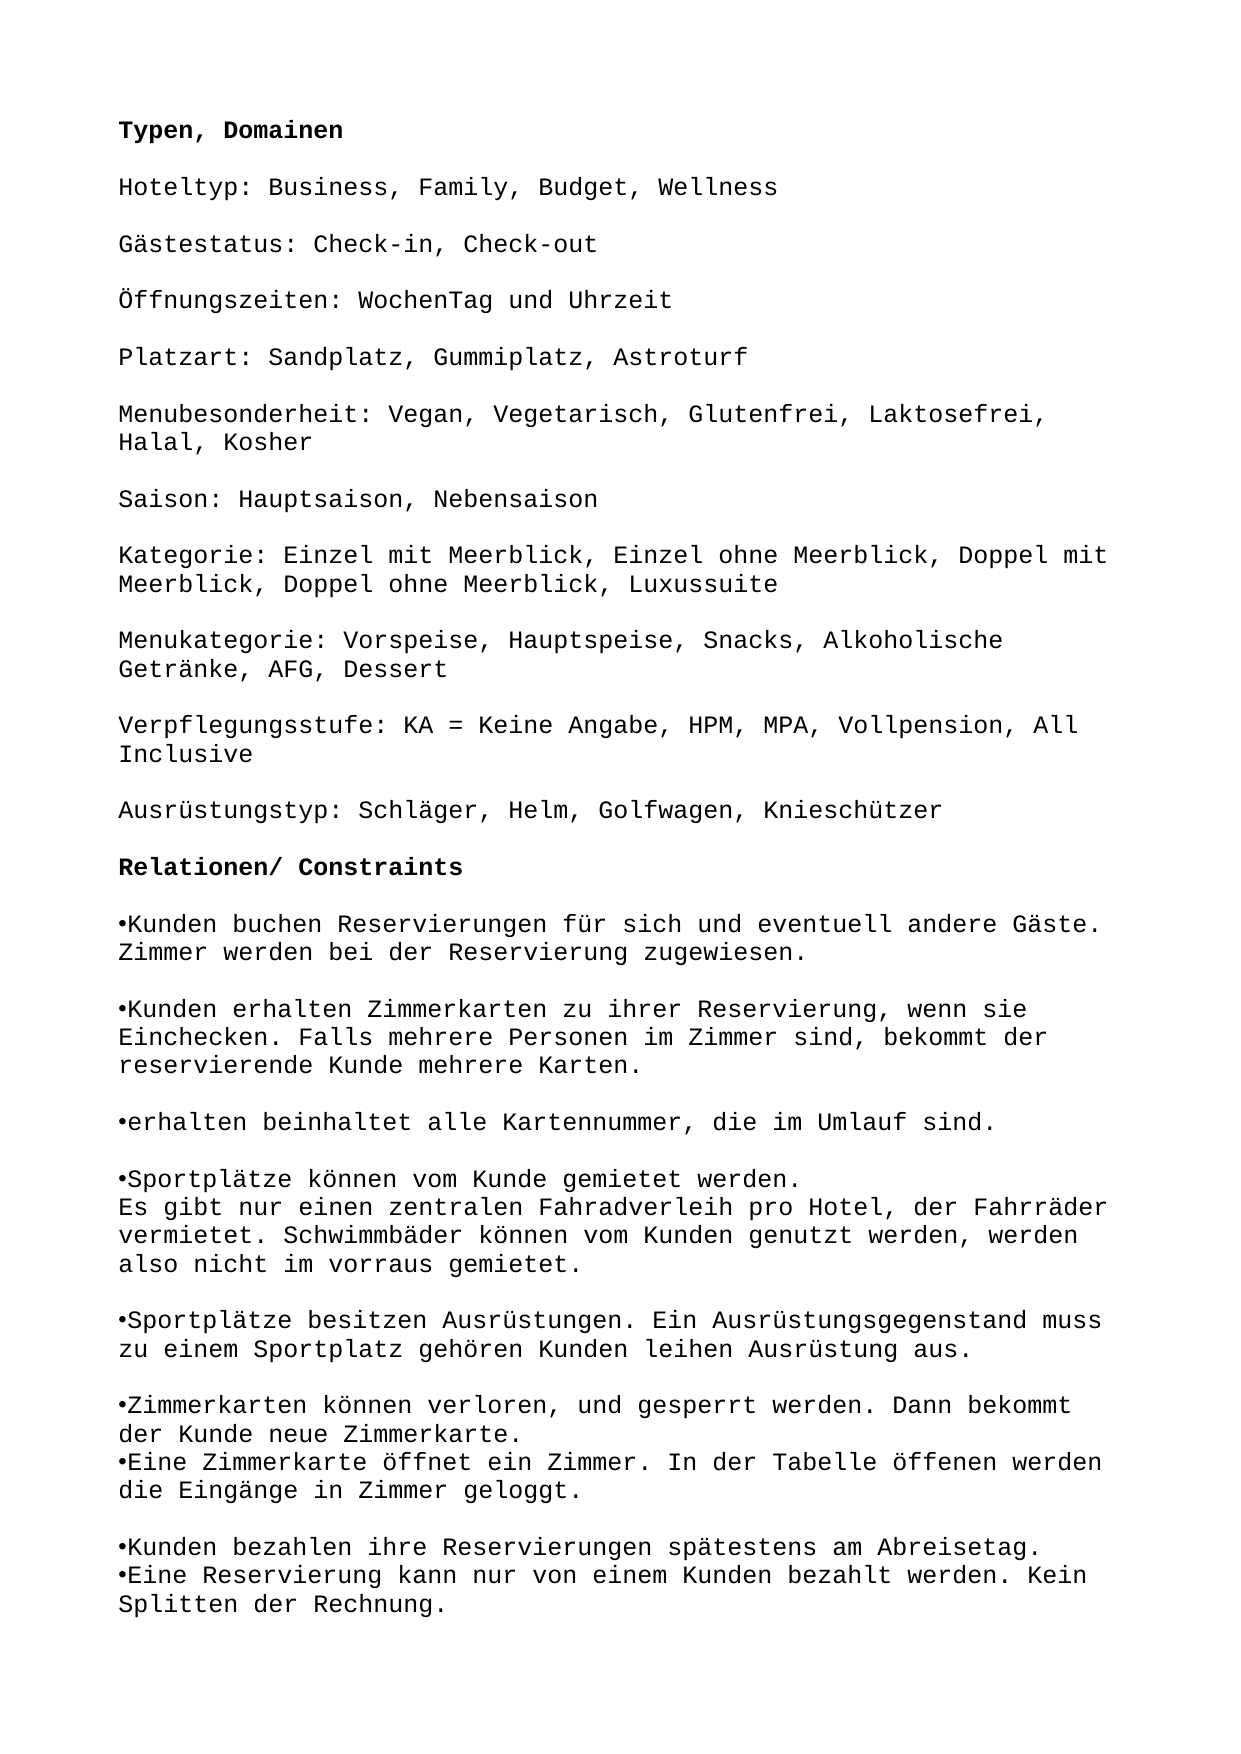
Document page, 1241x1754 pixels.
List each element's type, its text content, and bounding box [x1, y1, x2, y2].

text Saison: Hauptsaison, Nebensaison [118, 486, 1122, 515]
text Menukategorie: Vorspeise, Hauptspeise, Snacks, Alkoholische Getränke, AFG, Dessert [118, 628, 1122, 685]
list Eine Zimmerkarte öffnet ein Zimmer. In der Tabelle öffenen werden die Eingänge in Zimmer geloggt. [118, 1450, 1122, 1535]
text Menubesonderheit: Vegan, Vegetarisch, Glutenfrei, Laktosefrei, Halal, Kosher [118, 401, 1122, 458]
list Kunden erhalten Zimmerkarten zu ihrer Reservierung, wenn sie Einchecken. Falls mehrere Personen im Zimmer sind, bekommt der reservierende Kunde mehrere Karten. [118, 996, 1122, 1110]
text Typen, Domainen [118, 118, 1122, 146]
text Ausrüstungstyp: Schläger, Helm, Golfwagen, Knieschützer [118, 798, 1122, 826]
text Es gibt nur einen zentralen Fahradverleih pro Hotel, der Fahrräder vermietet. Schwimmbäder können vom Kunden genutzt werden, werden also nicht im vorraus gemietet. [118, 1195, 1122, 1308]
list Sportplätze besitzen Ausrüstungen. Ein Ausrüstungsgegenstand muss zu einem Sportplatz gehören Kunden leihen Ausrüstung aus. [118, 1308, 1122, 1365]
text Platzart: Sandplatz, Gummiplatz, Astroturf [118, 345, 1122, 373]
list erhalten beinhaltet alle Kartennummer, die im Umlauf sind. [118, 1110, 1122, 1166]
text Gästestatus: Check-in, Check-out [118, 231, 1122, 260]
text Verpflegungsstufe: KA = Keine Angabe, HPM, MPA, Vollpension, All Inclusive [118, 713, 1122, 770]
list Sportplätze können vom Kunde gemietet werden. [118, 1166, 1122, 1195]
text Kategorie: Einzel mit Meerblick, Einzel ohne Meerblick, Doppel mit Meerblick, Doppel ohne Meerblick, Luxussuite [118, 543, 1122, 600]
list Zimmerkarten können verloren, und gesperrt werden. Dann bekommt der Kunde neue Zimmerkarte. [118, 1393, 1122, 1450]
list Eine Reservierung kann nur von einem Kunden bezahlt werden. Kein Splitten der Rechnung. [118, 1563, 1122, 1620]
list Kunden buchen Reservierungen für sich und eventuell andere Gäste. Zimmer werden bei der Reservierung zugewiesen. [118, 911, 1122, 968]
list Kunden bezahlen ihre Reservierungen spätestens am Abreisetag. [118, 1535, 1122, 1563]
text Relationen/ Constraints [118, 855, 1122, 883]
text Öffnungszeiten: WochenTag und Uhrzeit [118, 288, 1122, 316]
text Hoteltyp: Business, Family, Budget, Wellness [118, 175, 1122, 203]
